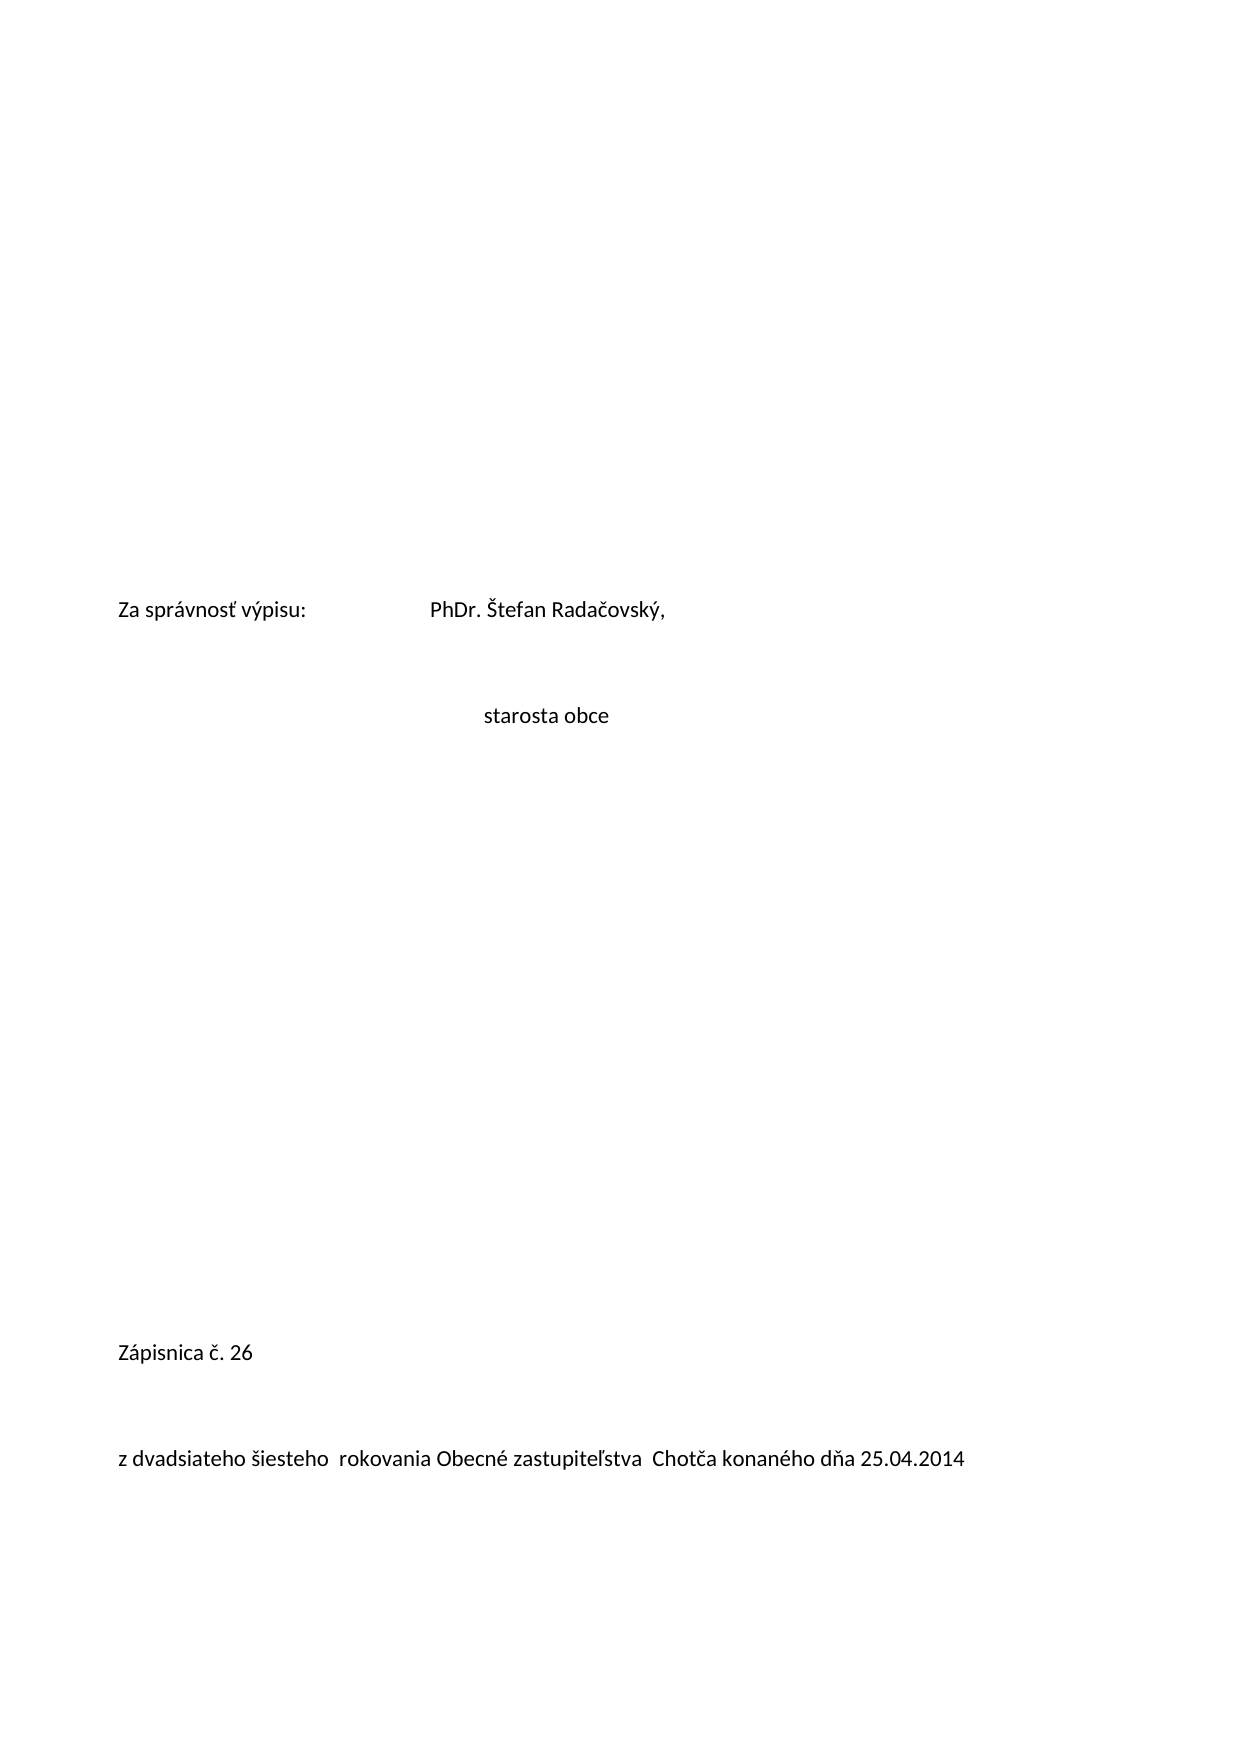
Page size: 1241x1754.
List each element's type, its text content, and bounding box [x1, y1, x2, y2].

text z dvadsiateho šiesteho rokovania Obecné zastupiteľstva Chotča konaného dňa 25.04.2014 [118, 1444, 1122, 1472]
text Zápisnica č. 26 [118, 1338, 1122, 1366]
text starosta obce [118, 701, 1122, 729]
text Za správnosť výpisu: PhDr. Štefan Radačovský, [118, 595, 1122, 623]
